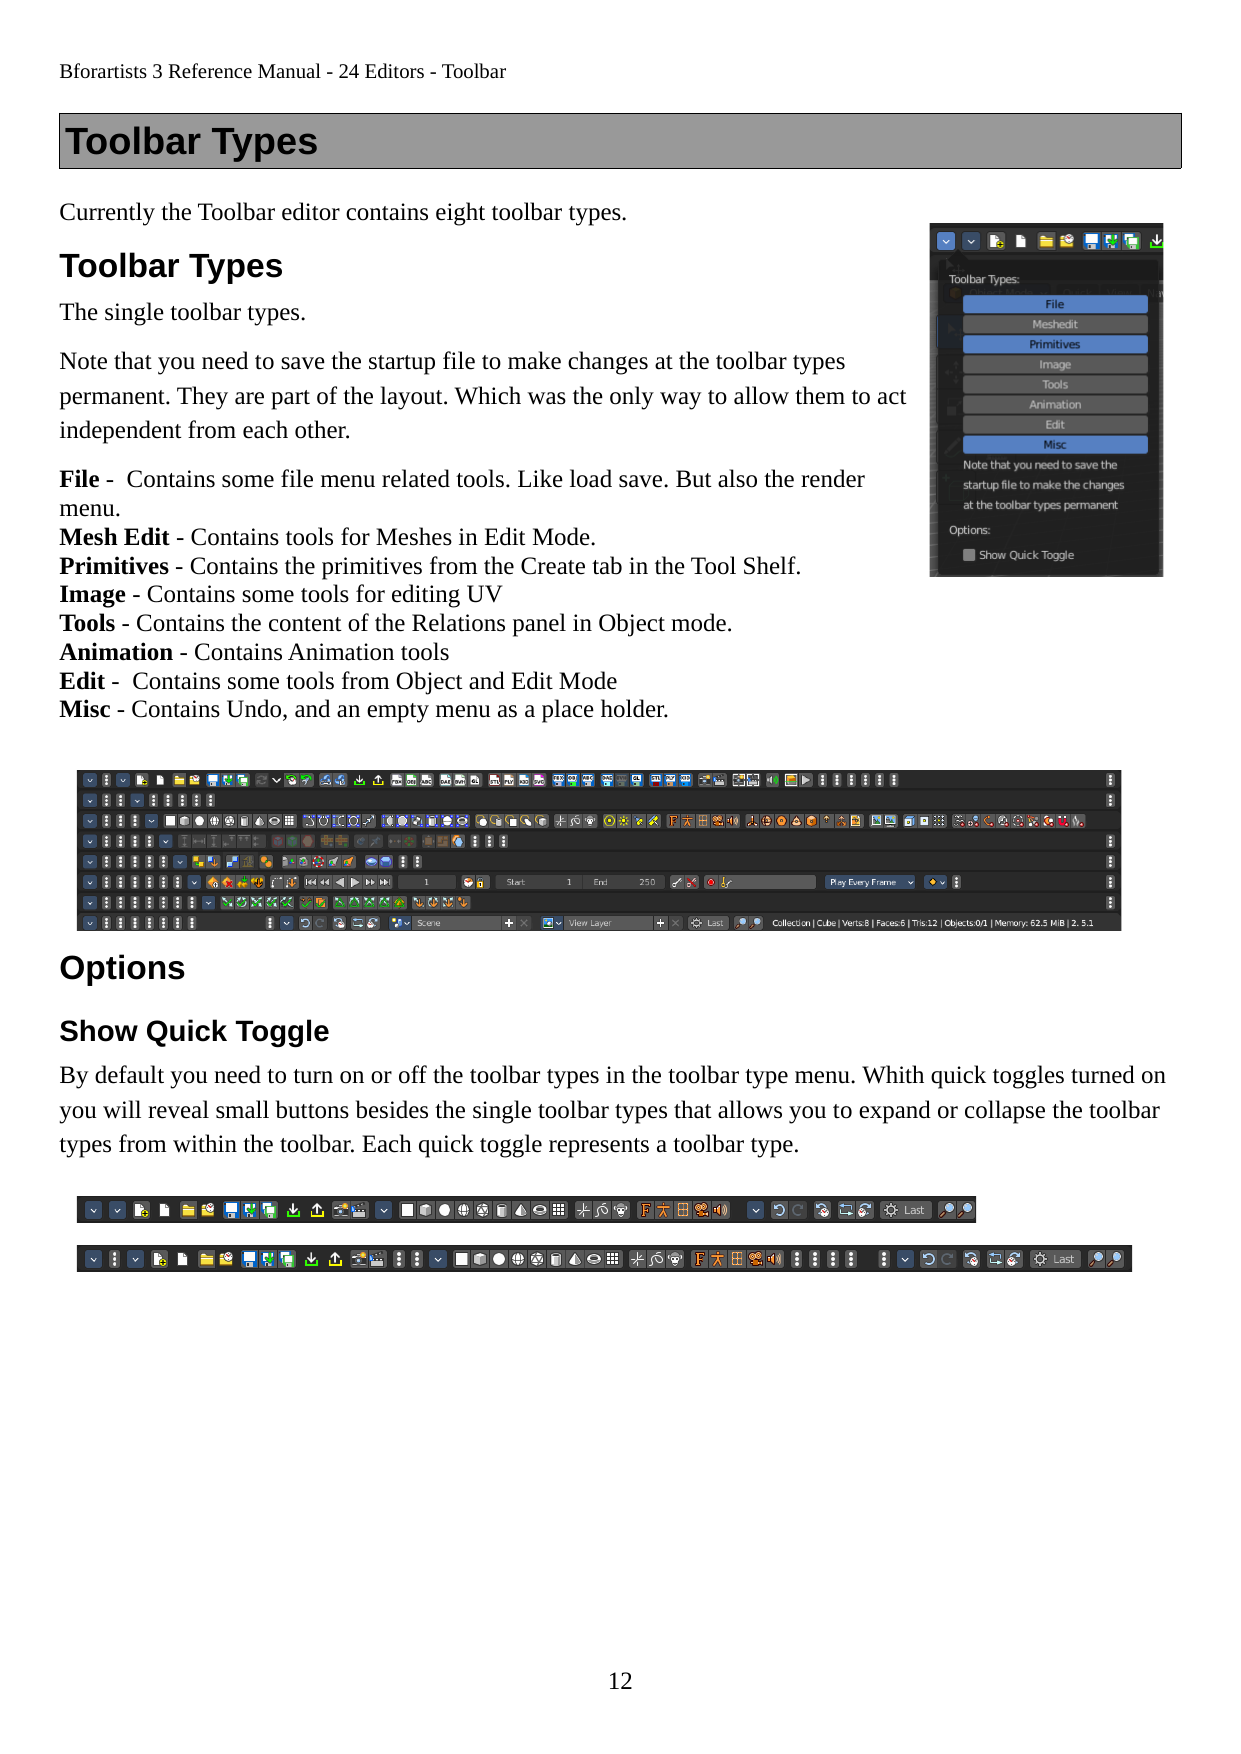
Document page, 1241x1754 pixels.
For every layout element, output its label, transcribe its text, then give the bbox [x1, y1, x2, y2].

picture [76, 770, 1122, 931]
text By default you need to turn on or off the toolbar types in the toolbar type menu. Whith quick toggles turned on you will reveal small buttons besides the single toolbar types that allows you to expand or collapse the toolbar types from within the toolbar. Each quick toggle represents a toolbar type. [59, 1060, 1181, 1158]
subtitle Toolbar Types [59, 246, 929, 285]
subtitle [1164, 246, 1181, 285]
text Currently the Toolbar editor contains eight toolbar types. [59, 197, 1181, 225]
text The single toolbar types. [59, 297, 929, 326]
text Note that you need to save the startup file to make changes at the toolbar types permanent. They are part of the layout. Which was the only way to allow them to act independent from each other. [59, 346, 929, 444]
subtitle Options [59, 931, 1181, 987]
picture [929, 223, 1164, 577]
picture [76, 1196, 977, 1223]
text Primitives - Contains the primitives from the Create tab in the Tool Shelf. [59, 551, 1181, 579]
table_header Toolbar Types [60, 114, 1181, 168]
picture [76, 1245, 1133, 1272]
text Misc - Contains Undo, and an empty menu as a place holder. [59, 694, 1181, 723]
text Image - Contains some tools for editing UV [59, 579, 1181, 608]
text Animation - Contains Animation tools [59, 637, 1181, 666]
text Edit - Contains some tools from Object and Edit Mode [59, 666, 1181, 694]
text Tools - Contains the content of the Relations panel in Object mode. [59, 608, 1181, 637]
subtitle Show Quick Toggle [59, 1014, 1181, 1048]
text File - Contains some file menu related tools. Like load save. But also the render menu. [59, 464, 929, 522]
text Mesh Edit - Contains tools for Meshes in Edit Mode. [59, 522, 929, 551]
